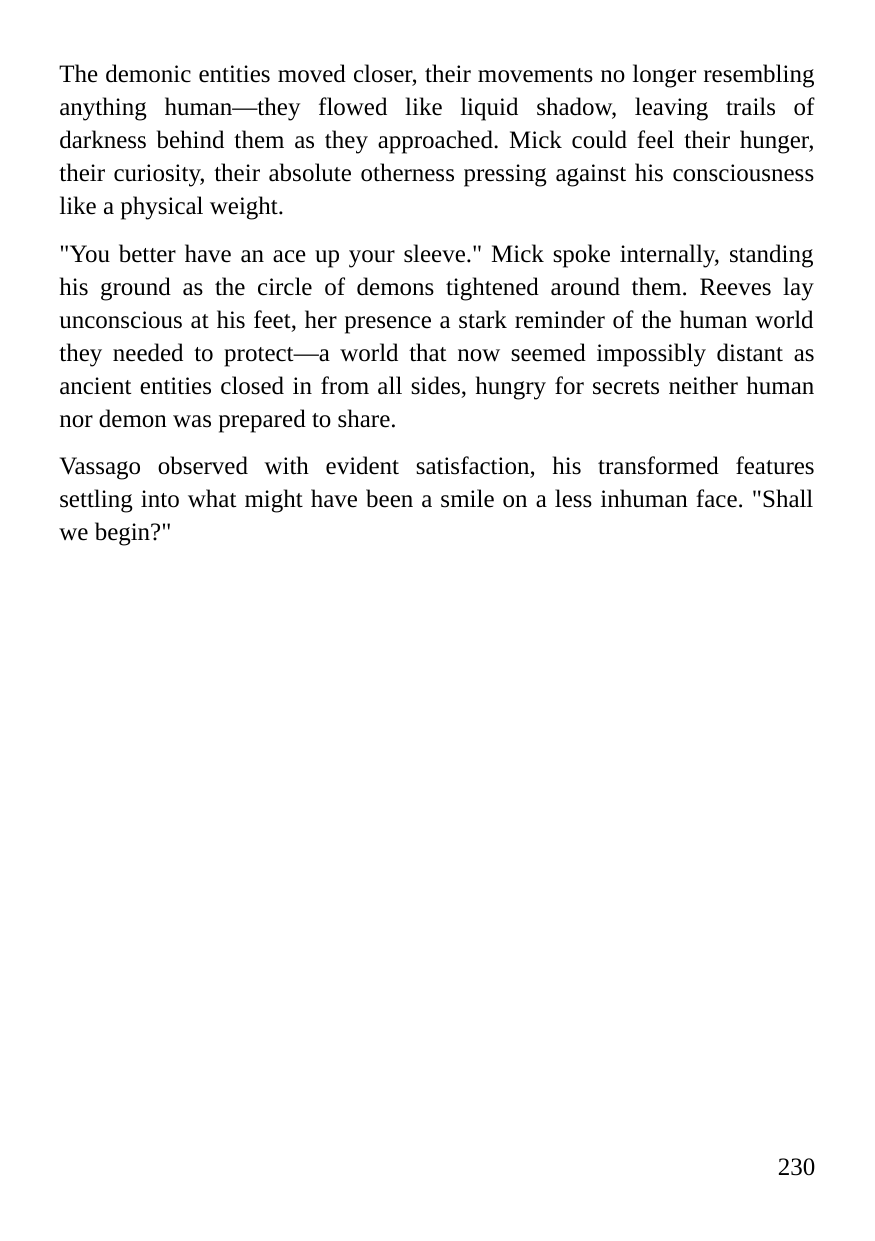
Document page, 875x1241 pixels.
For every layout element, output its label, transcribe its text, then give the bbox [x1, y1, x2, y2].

text Vassago observed with evident satisfaction, his transformed features settling into what might have been a smile on a less inhuman face. "Shall we begin?" [59, 451, 815, 546]
text "You better have an ace up your sleeve." Mick spoke internally, standing his ground as the circle of demons tightened around them. Reeves lay unconscious at his feet, her presence a stark reminder of the human world they needed to protect—a world that now seemed impossibly distant as ancient entities closed in from all sides, hungry for secrets neither human nor demon was prepared to share. [59, 239, 815, 433]
text The demonic entities moved closer, their movements no longer resembling anything human—they flowed like liquid shadow, leaving trails of darkness behind them as they approached. Mick could feel their hunger, their curiosity, their absolute otherness pressing against his consciousness like a physical weight. [59, 59, 815, 220]
